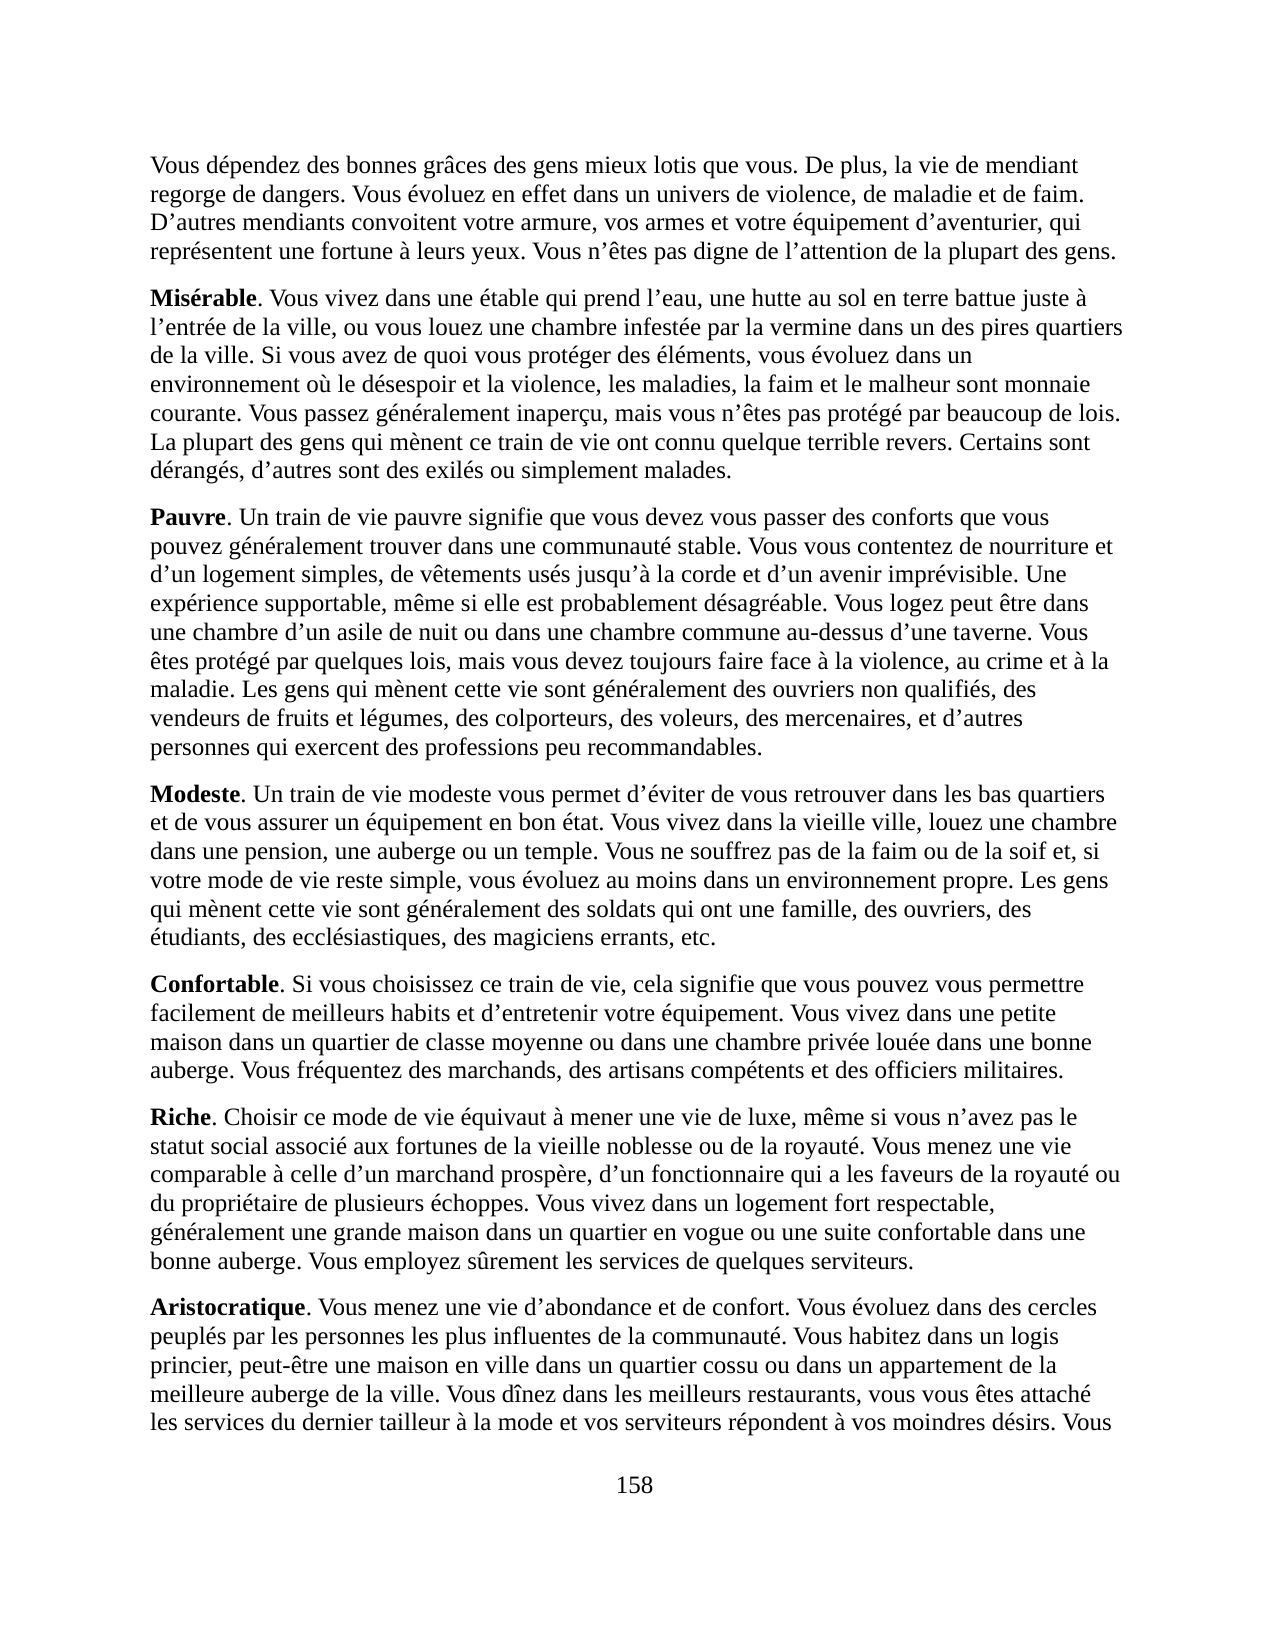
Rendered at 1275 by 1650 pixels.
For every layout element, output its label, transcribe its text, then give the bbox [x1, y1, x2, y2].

text Misérable. Vous vivez dans une étable qui prend l’eau, une hutte au sol en terre battue juste à l’entrée de la ville, ou vous louez une chambre infestée par la vermine dans un des pires quartiers de la ville. Si vous avez de quoi vous protéger des éléments, vous évoluez dans un environnement où le désespoir et la violence, les maladies, la faim et le malheur sont monnaie courante. Vous passez généralement inaperçu, mais vous n’êtes pas protégé par beaucoup de lois. La plupart des gens qui mènent ce train de vie ont connu quelque terrible revers. Certains sont dérangés, d’autres sont des exilés ou simplement malades. [150, 283, 1125, 484]
text Pauvre. Un train de vie pauvre signifie que vous devez vous passer des conforts que vous pouvez généralement trouver dans une communauté stable. Vous vous contentez de nourriture et d’un logement simples, de vêtements usés jusqu’à la corde et d’un avenir imprévisible. Une expérience supportable, même si elle est probablement désagréable. Vous logez peut être dans une chambre d’un asile de nuit ou dans une chambre commune au-dessus d’une taverne. Vous êtes protégé par quelques lois, mais vous devez toujours faire face à la violence, au crime et à la maladie. Les gens qui mènent cette vie sont généralement des ouvriers non qualifiés, des vendeurs de fruits et légumes, des colporteurs, des voleurs, des mercenaires, et d’autres personnes qui exercent des professions peu recommandables. [150, 502, 1125, 761]
text Vous dépendez des bonnes grâces des gens mieux lotis que vous. De plus, la vie de mendiant regorge de dangers. Vous évoluez en effet dans un univers de violence, de maladie et de faim. D’autres mendiants convoitent votre armure, vos armes et votre équipement d’aventurier, qui représentent une fortune à leurs yeux. Vous n’êtes pas digne de l’attention de la plupart des gens. [150, 150, 1125, 265]
text Aristocratique. Vous menez une vie d’abondance et de confort. Vous évoluez dans des cercles peuplés par les personnes les plus influentes de la communauté. Vous habitez dans un logis princier, peut-être une maison en ville dans un quartier cossu ou dans un appartement de la meilleure auberge de la ville. Vous dînez dans les meilleurs restaurants, vous vous êtes attaché les services du dernier tailleur à la mode et vos serviteurs répondent à vos moindres désirs. Vous [150, 1292, 1125, 1436]
text Modeste. Un train de vie modeste vous permet d’éviter de vous retrouver dans les bas quartiers et de vous assurer un équipement en bon état. Vous vivez dans la vieille ville, louez une chambre dans une pension, une auberge ou un temple. Vous ne souffrez pas de la faim ou de la soif et, si votre mode de vie reste simple, vous évoluez au moins dans un environnement propre. Les gens qui mènent cette vie sont généralement des soldats qui ont une famille, des ouvriers, des étudiants, des ecclésiastiques, des magiciens errants, etc. [150, 779, 1125, 951]
text Riche. Choisir ce mode de vie équivaut à mener une vie de luxe, même si vous n’avez pas le statut social associé aux fortunes de la vieille noblesse ou de la royauté. Vous menez une vie comparable à celle d’un marchand prospère, d’un fonctionnaire qui a les faveurs de la royauté ou du propriétaire de plusieurs échoppes. Vous vivez dans un logement fort respectable, généralement une grande maison dans un quartier en vogue ou une suite confortable dans une bonne auberge. Vous employez sûrement les services de quelques serviteurs. [150, 1102, 1125, 1274]
text Confortable. Si vous choisissez ce train de vie, cela signifie que vous pouvez vous permettre facilement de meilleurs habits et d’entretenir votre équipement. Vous vivez dans une petite maison dans un quartier de classe moyenne ou dans une chambre privée louée dans une bonne auberge. Vous fréquentez des marchands, des artisans compétents et des officiers militaires. [150, 969, 1125, 1084]
